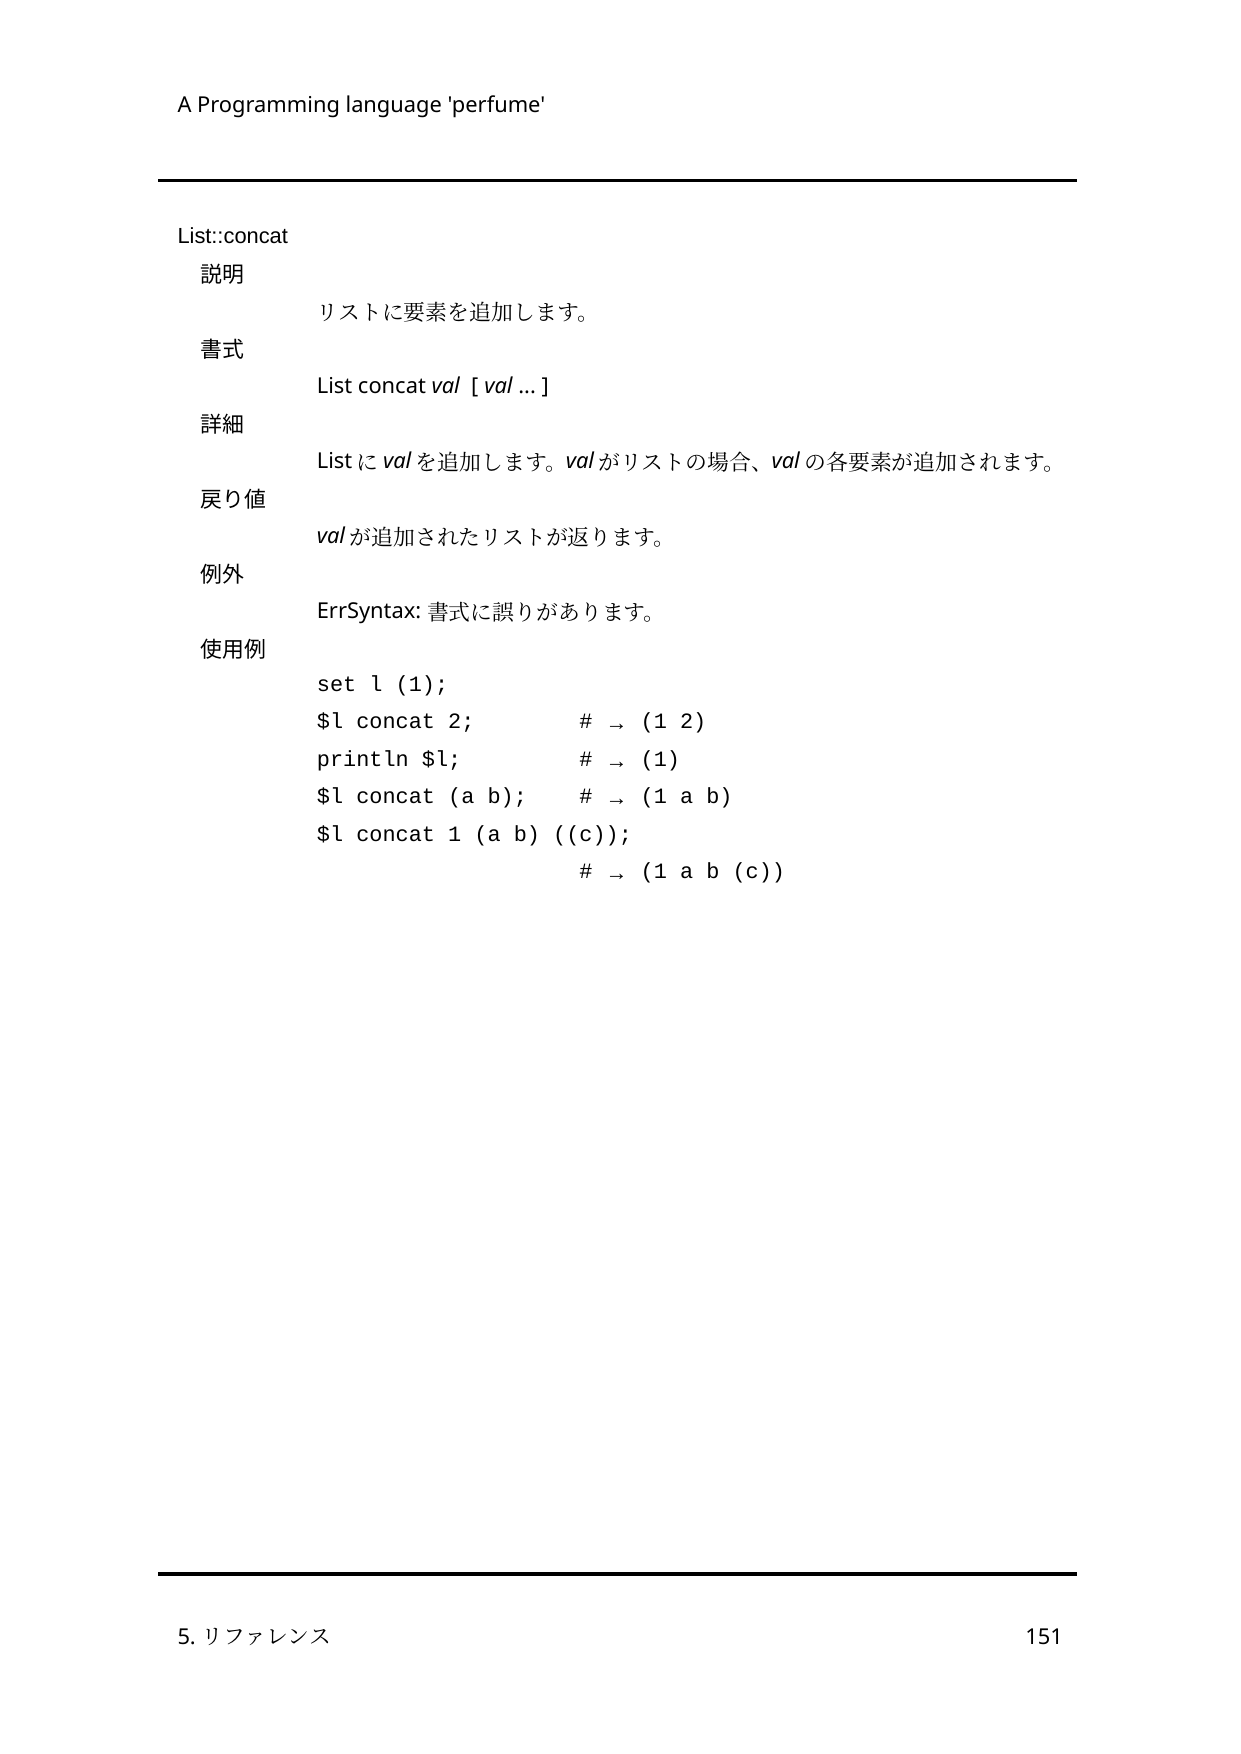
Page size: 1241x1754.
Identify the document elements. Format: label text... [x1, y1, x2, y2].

subtitle List::concat [177, 217, 1063, 254]
table_cell 使用例 [200, 629, 317, 892]
table_cell valが追加されたリストが返ります。 [317, 479, 1063, 554]
table_cell Listにvalを追加します。valがリストの場合、valの各要素が追加されます。 [317, 404, 1063, 479]
table_cell ErrSyntax: 書式に誤りがあります。 [317, 554, 1063, 629]
table_cell set l (1); $l concat 2; # → (1 2) println $l; # → (1) $l concat (a b); # → (1 a b) $l concat 1 (a b) ((c)); # → (1 a b (c)) [317, 629, 1063, 892]
table_cell 詳細 [200, 404, 317, 479]
table_cell List concat val [ val ... ] [317, 329, 1063, 404]
table_cell 例外 [200, 554, 317, 629]
table_header 説明 [200, 254, 317, 329]
table_cell 戻り値 [200, 479, 317, 554]
table_cell 書式 [200, 329, 317, 404]
table_header リストに要素を追加します。 [317, 254, 1063, 329]
